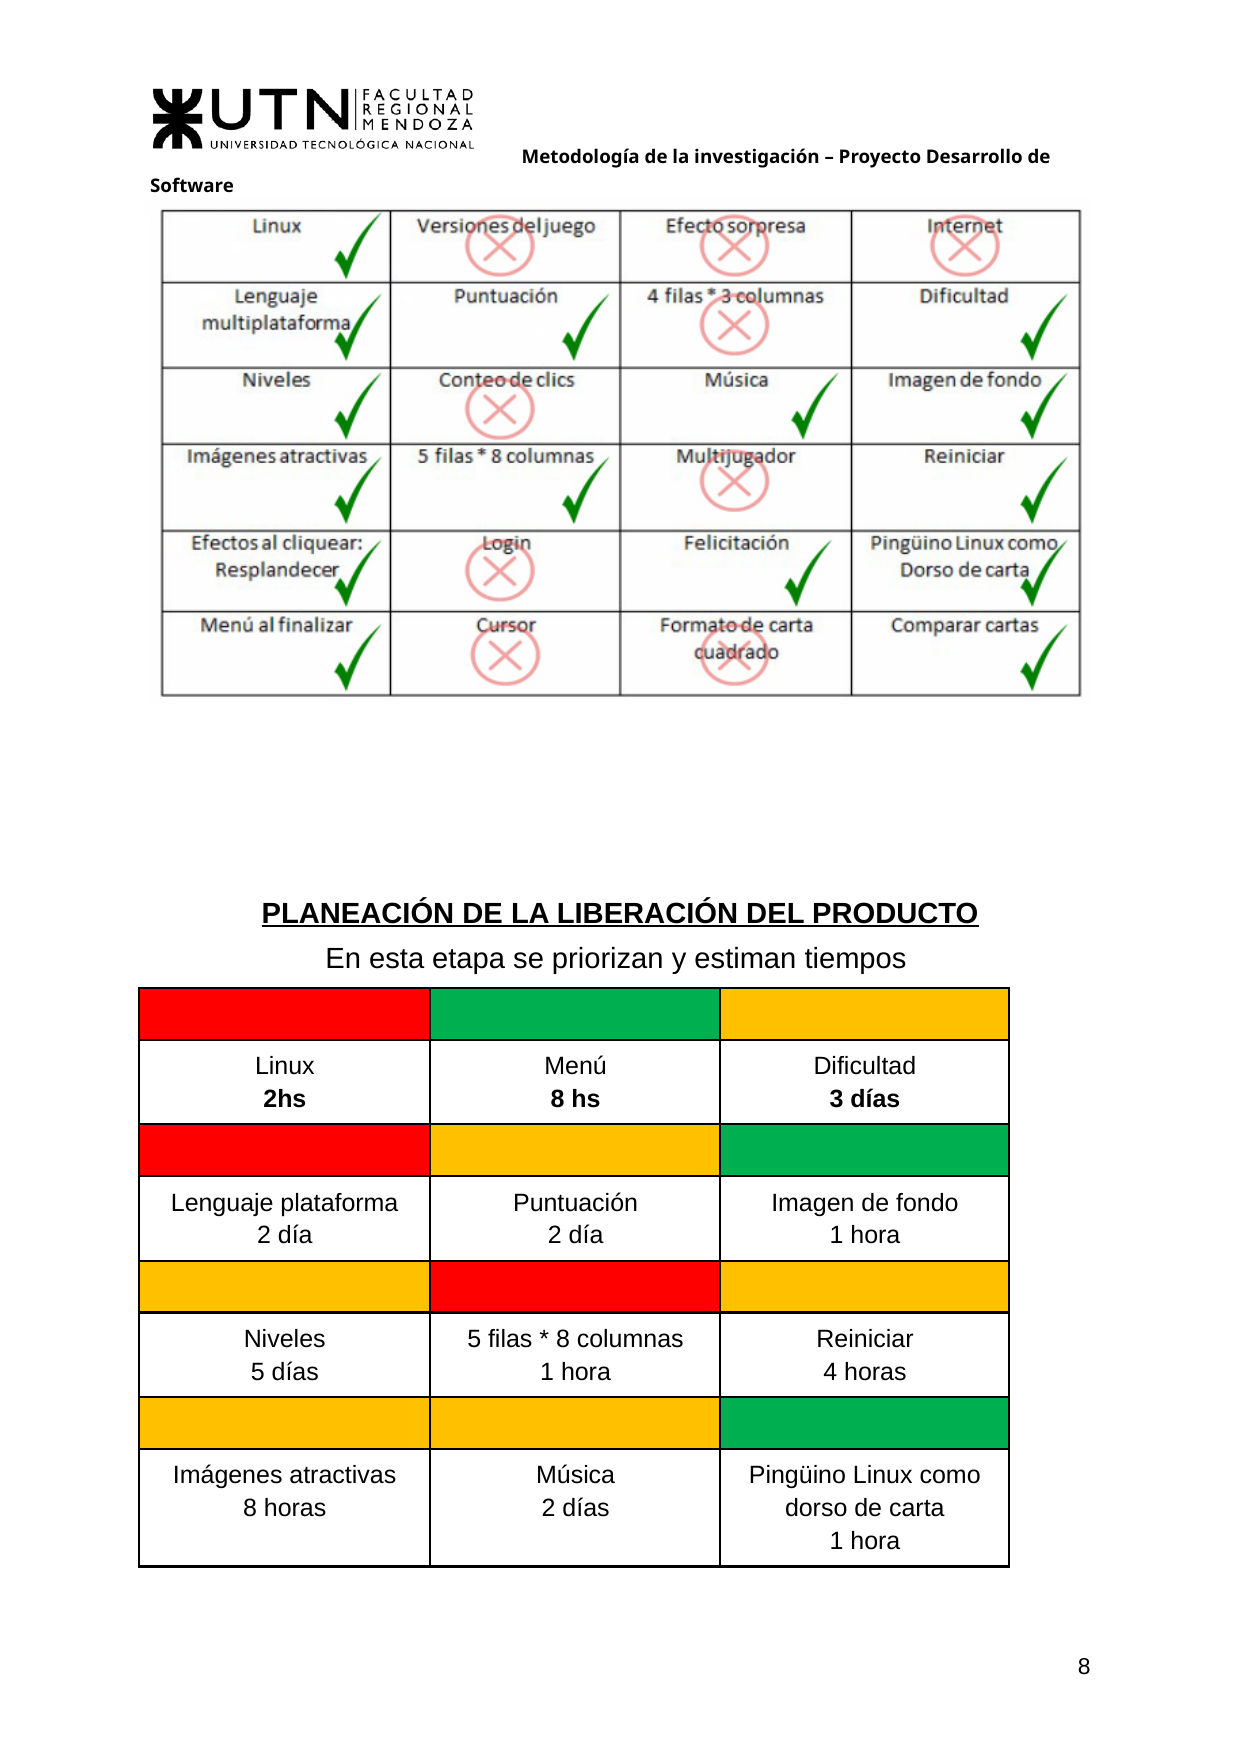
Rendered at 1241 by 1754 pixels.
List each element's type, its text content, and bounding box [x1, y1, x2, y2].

table_cell Reiniciar 4 horas [721, 1314, 1008, 1396]
table_cell Linux 2hs [140, 1041, 429, 1123]
table_cell Puntuación 2 día [431, 1177, 719, 1260]
picture [150, 75, 476, 164]
text PLANEACIÓN DE LA LIBERACIÓN DEL PRODUCTO [150, 896, 1090, 929]
picture [150, 198, 1091, 705]
table_cell Lenguaje plataforma 2 día [140, 1177, 429, 1260]
table_cell [721, 1262, 1008, 1311]
table_cell [431, 1262, 719, 1311]
table_cell [431, 1125, 719, 1175]
text En esta etapa se priorizan y estiman tiempos [150, 941, 1090, 975]
table_cell [140, 1125, 429, 1175]
table_cell Música 2 días [431, 1450, 719, 1565]
table_cell 5 filas * 8 columnas 1 hora [431, 1314, 719, 1396]
table_cell [140, 1398, 429, 1448]
table_cell [721, 1125, 1008, 1175]
table_cell Dificultad 3 días [721, 1041, 1008, 1123]
table_cell Niveles 5 días [140, 1314, 429, 1396]
table_cell [140, 1262, 429, 1311]
table_cell Imágenes atractivas 8 horas [140, 1450, 429, 1565]
table_cell Imagen de fondo 1 hora [721, 1177, 1008, 1260]
table_cell [721, 1398, 1008, 1448]
table_header [140, 989, 429, 1039]
table_header [721, 989, 1008, 1039]
table_cell Menú 8 hs [431, 1041, 719, 1123]
table_header [431, 989, 719, 1039]
table_cell Pingüino Linux como dorso de carta 1 hora [721, 1450, 1008, 1565]
table_cell [431, 1398, 719, 1448]
